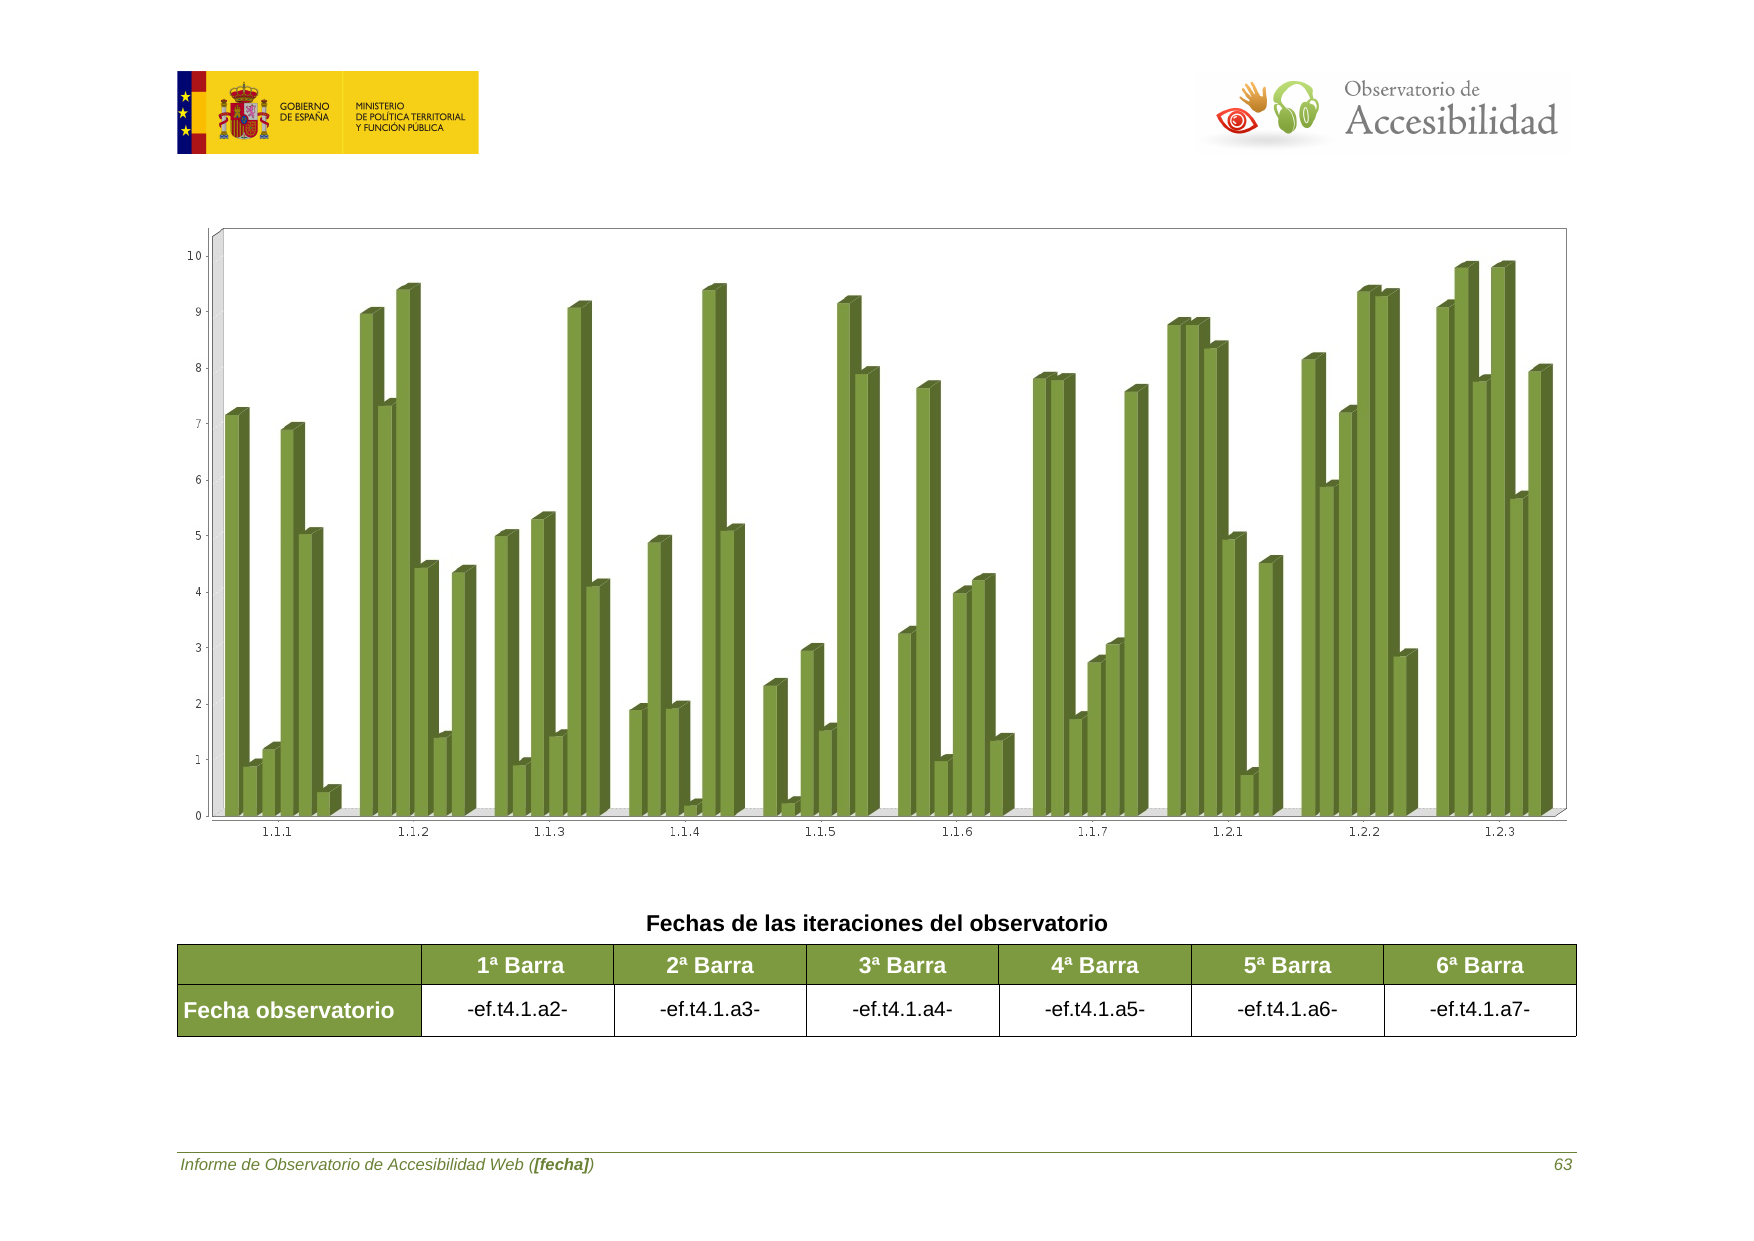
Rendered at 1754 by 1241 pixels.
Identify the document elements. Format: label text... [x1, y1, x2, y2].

table_header 3ª Barra [807, 945, 998, 984]
table_header 4ª Barra [999, 945, 1191, 984]
table_header 1ª Barra [422, 945, 613, 984]
table_cell -ef.t4.1.a3- [615, 985, 806, 1036]
table_cell -ef.t4.1.a6- [1192, 985, 1384, 1036]
table_cell -ef.t4.1.a5- [1000, 985, 1191, 1036]
picture [177, 71, 479, 154]
table_cell -ef.t4.1.a2- [422, 985, 614, 1036]
table_cell -ef.t4.1.a4- [807, 985, 999, 1036]
picture [177, 218, 1577, 844]
text Fechas de las iteraciones del observatorio [177, 910, 1577, 937]
table_header 6ª Barra [1384, 945, 1576, 984]
picture [1196, 72, 1572, 154]
table_header 2ª Barra [614, 945, 806, 984]
table_cell -ef.t4.1.a7- [1385, 985, 1576, 1036]
table_header 5ª Barra [1192, 945, 1383, 984]
table_header [178, 945, 421, 984]
table_cell Fecha observatorio [178, 985, 421, 1036]
